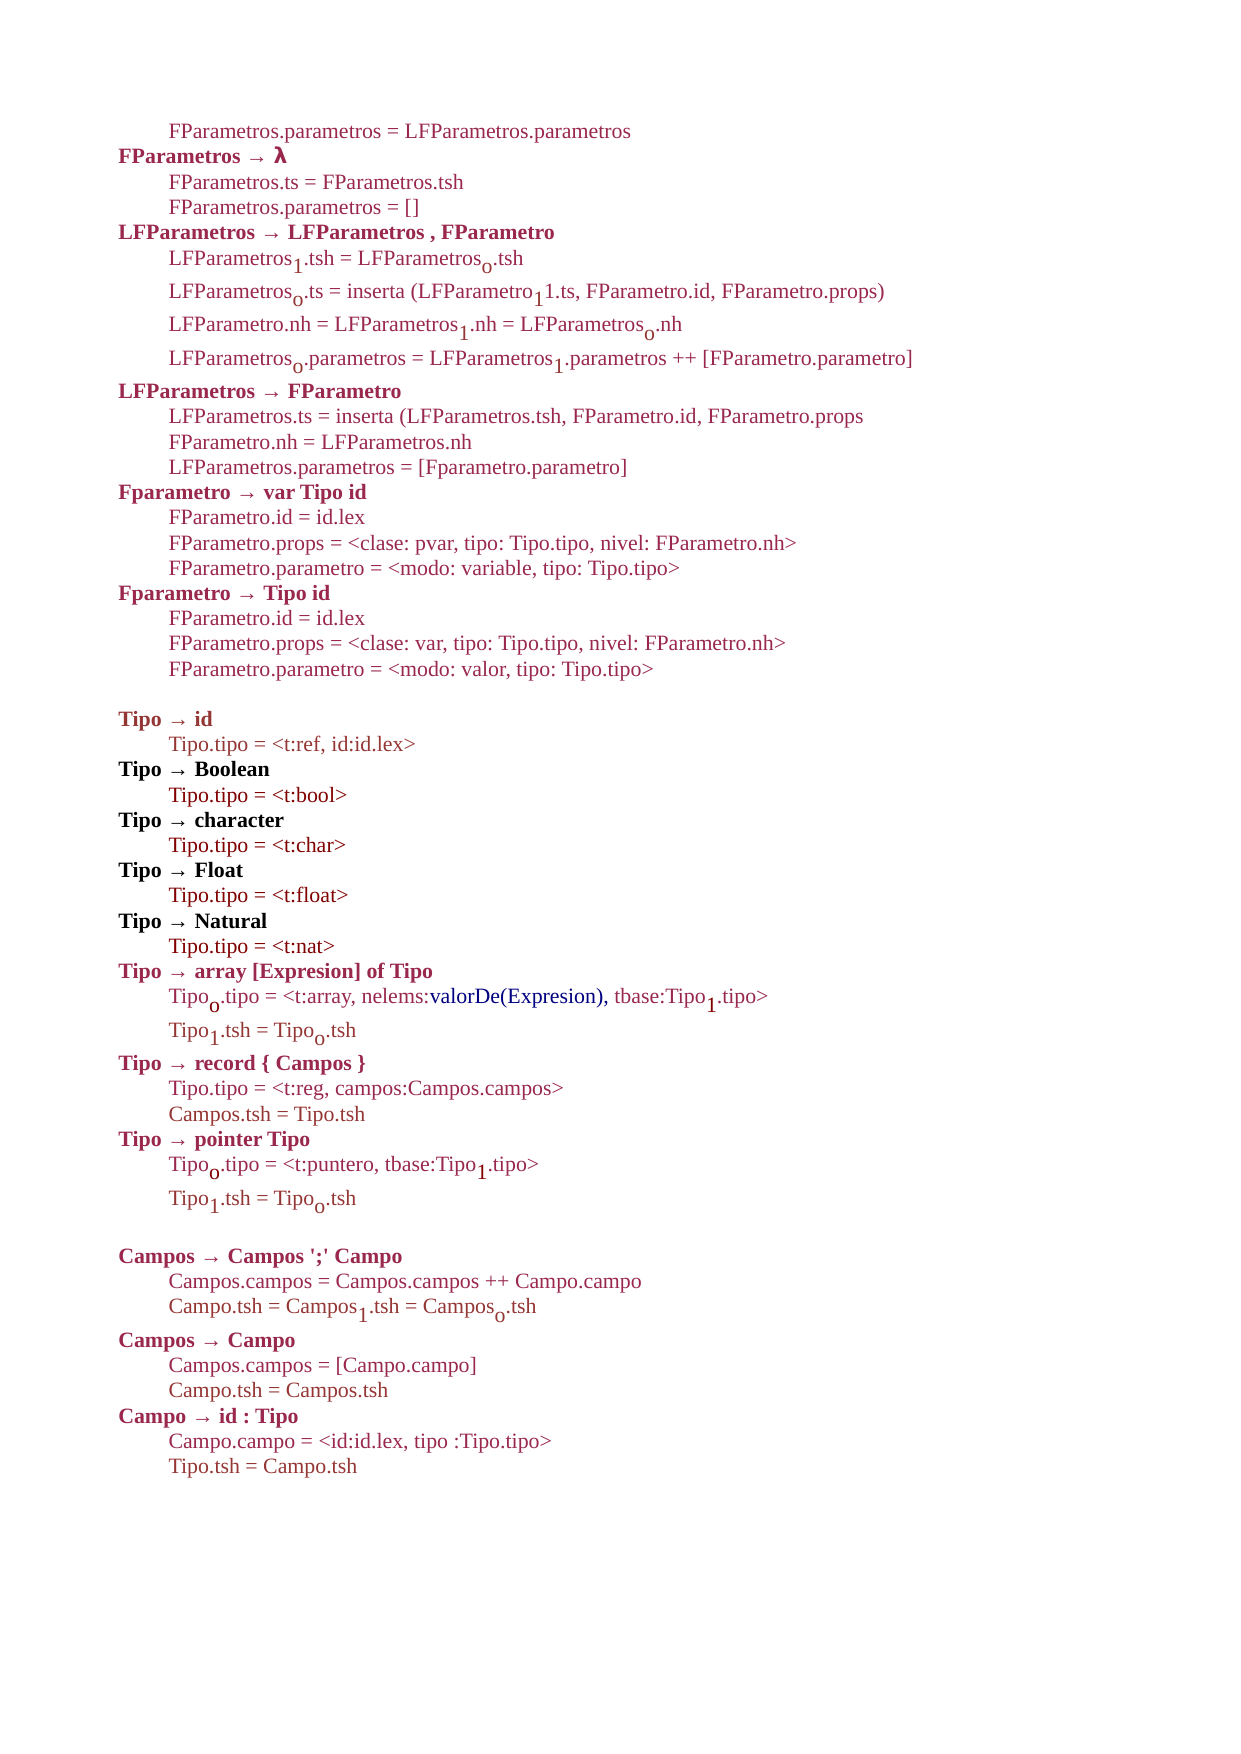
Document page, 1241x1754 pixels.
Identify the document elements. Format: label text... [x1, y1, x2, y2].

text FParametro.nh = LFParametros.nh [118, 429, 1122, 454]
text Campos → Campo [118, 1327, 1122, 1352]
text FParametros.parametros = LFParametros.parametros [118, 118, 1122, 143]
text Campos.campos = Campos.campos ++ Campo.campo [118, 1268, 1122, 1293]
text LFParametros → FParametro [118, 378, 1122, 403]
text Campos.tsh = Tipo.tsh [118, 1101, 1122, 1126]
text Campo.tsh = Campos1.tsh = Camposo.tsh [118, 1293, 1122, 1327]
text Tipo.tipo = <t:ref, id:id.lex> [118, 731, 1122, 756]
text FParametros.parametros = [] [118, 194, 1122, 219]
text Tipo1.tsh = Tipoo.tsh [118, 1017, 1122, 1050]
text Fparametro → var Tipo id [118, 479, 1122, 504]
text Tipo1.tsh = Tipoo.tsh [118, 1184, 1122, 1218]
text Tipo.tipo = <t:reg, campos:Campos.campos> [118, 1075, 1122, 1101]
text Tipo → character [118, 807, 1122, 832]
text LFParametros.parametros = [Fparametro.parametro] [118, 454, 1122, 479]
text LFParametroso.parametros = LFParametros1.parametros ++ [FParametro.parametro] [118, 345, 1122, 378]
text FParametro.props = <clase: pvar, tipo: Tipo.tipo, nivel: FParametro.nh> [118, 529, 1122, 555]
text Tipo → array [Expresion] of Tipo [118, 958, 1122, 983]
text Tipo.tipo = <t:bool> [118, 782, 1122, 807]
text Tipoo.tipo = <t:puntero, tbase:Tipo1.tipo> [118, 1151, 1122, 1184]
text Tipo → id [118, 706, 1122, 731]
text Tipo → pointer Tipo [118, 1126, 1122, 1151]
text FParametro.id = id.lex [118, 605, 1122, 630]
text Campos.campos = [Campo.campo] [118, 1352, 1122, 1377]
text Tipo → Boolean [118, 756, 1122, 782]
text Campo.tsh = Campos.tsh [118, 1377, 1122, 1403]
text FParametro.id = id.lex [118, 504, 1122, 529]
text LFParametros1.tsh = LFParametroso.tsh [118, 244, 1122, 278]
text FParametros.ts = FParametros.tsh [118, 169, 1122, 194]
text Tipo.tsh = Campo.tsh [118, 1453, 1122, 1478]
text Tipo.tipo = <t:char> [118, 832, 1122, 857]
text Tipo → Float [118, 857, 1122, 882]
text LFParametros → LFParametros , FParametro [118, 219, 1122, 244]
text LFParametroso.ts = inserta (LFParametro11.ts, FParametro.id, FParametro.props) [118, 278, 1122, 311]
text FParametros → λ [118, 143, 1122, 169]
text Campos → Campos ';' Campo [118, 1243, 1122, 1268]
text Tipo.tipo = <t:float> [118, 882, 1122, 908]
text Tipoo.tipo = <t:array, nelems:valorDe(Expresion), tbase:Tipo1.tipo> [118, 983, 1122, 1017]
text LFParametros.ts = inserta (LFParametros.tsh, FParametro.id, FParametro.props [118, 403, 1122, 429]
text Campo.campo = <id:id.lex, tipo :Tipo.tipo> [118, 1428, 1122, 1453]
text FParametro.parametro = <modo: variable, tipo: Tipo.tipo> [118, 555, 1122, 580]
text Fparametro → Tipo id [118, 580, 1122, 605]
text LFParametro.nh = LFParametros1.nh = LFParametroso.nh [118, 311, 1122, 345]
text FParametro.parametro = <modo: valor, tipo: Tipo.tipo> [118, 656, 1122, 681]
text Campo → id : Tipo [118, 1403, 1122, 1428]
text Tipo.tipo = <t:nat> [118, 933, 1122, 958]
text Tipo → record { Campos } [118, 1050, 1122, 1075]
text FParametro.props = <clase: var, tipo: Tipo.tipo, nivel: FParametro.nh> [118, 630, 1122, 656]
text Tipo → Natural [118, 908, 1122, 933]
